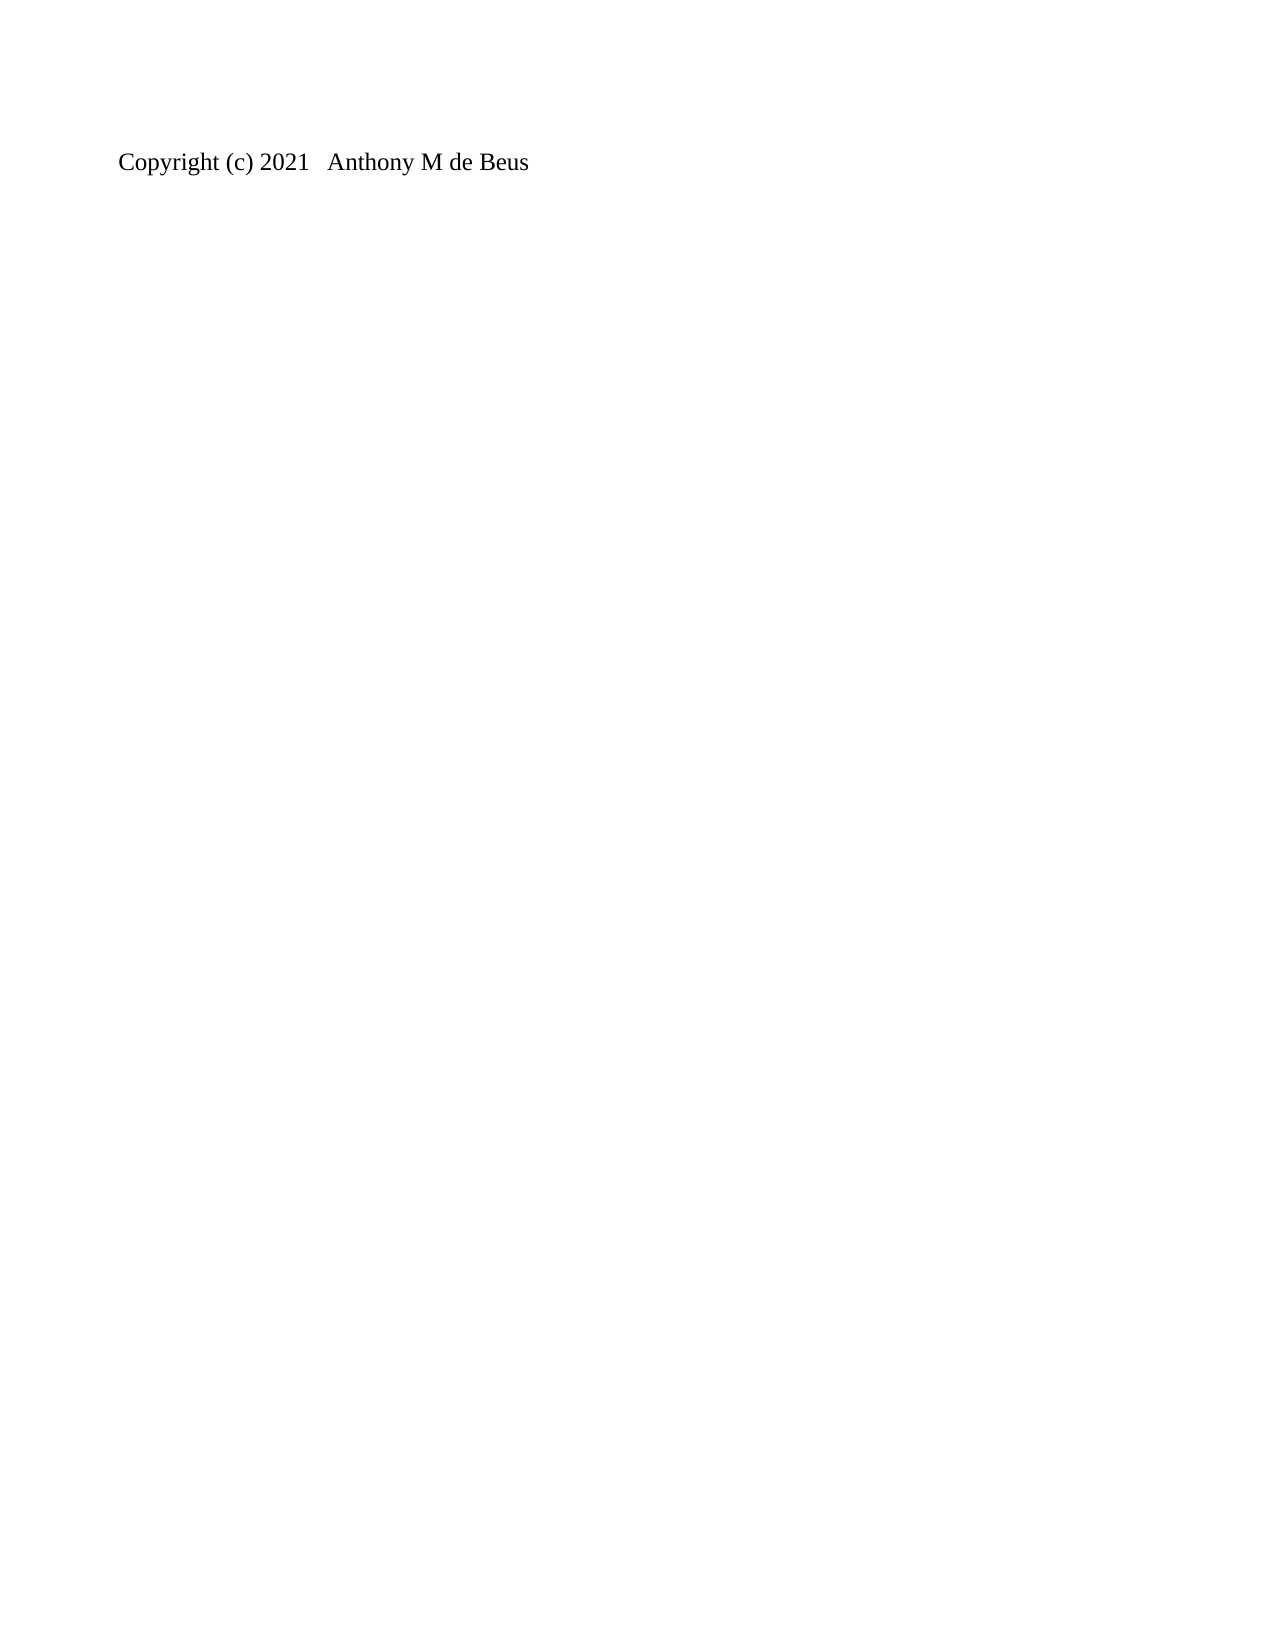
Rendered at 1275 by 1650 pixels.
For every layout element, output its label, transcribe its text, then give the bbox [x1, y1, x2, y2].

text Copyright (c) 2021 Anthony M de Beus [118, 147, 1187, 176]
